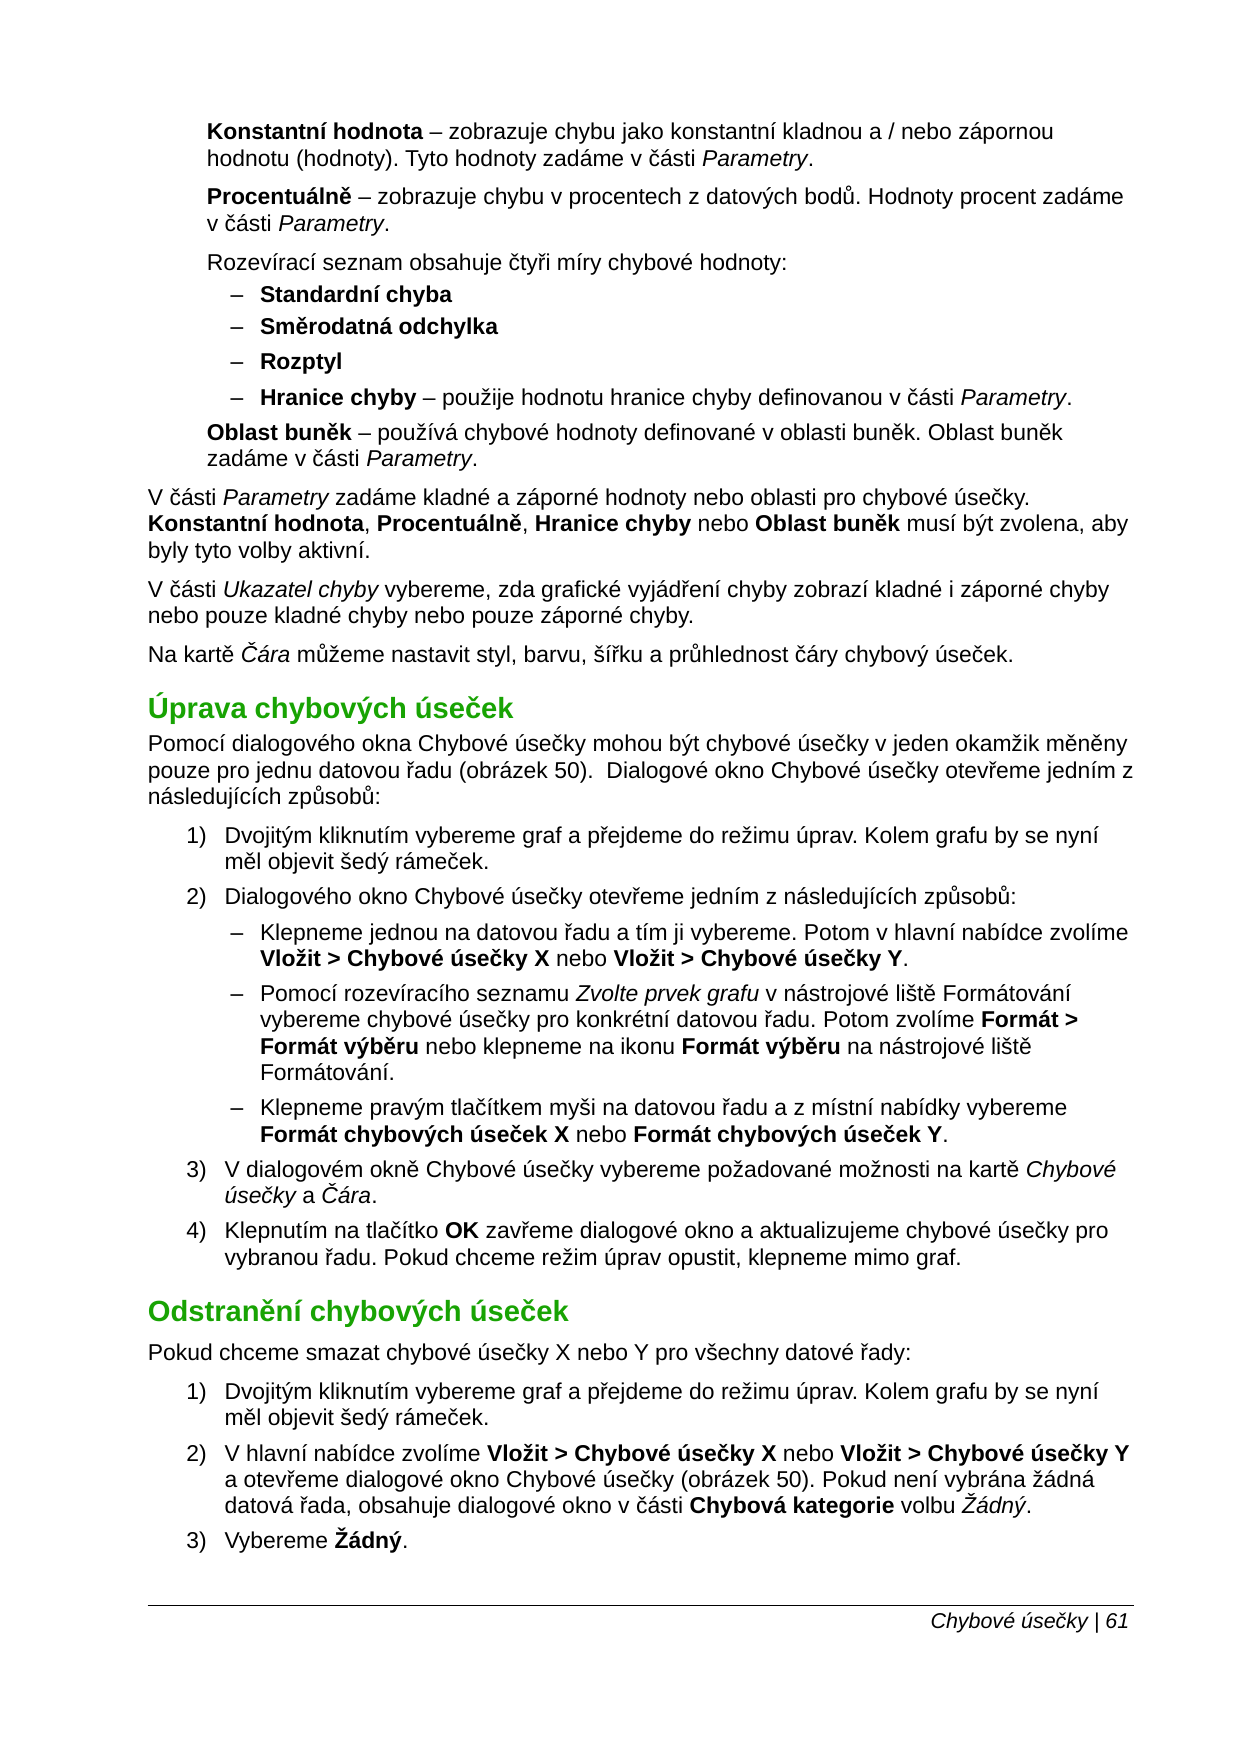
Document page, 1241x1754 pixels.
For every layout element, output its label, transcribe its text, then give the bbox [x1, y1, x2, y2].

text Rozevírací seznam obsahuje čtyři míry chybové hodnoty: [207, 248, 1134, 275]
list Klepnutím na tlačítko OK zavřeme dialogové okno a aktualizujeme chybové úsečky pro vybranou řadu. Pokud chceme režim úprav opustit, klepneme mimo graf. [207, 1217, 1134, 1270]
text Oblast buněk – používá chybové hodnoty definované v oblasti buněk. Oblast buněk zadáme v části Parametry. [207, 419, 1134, 471]
text Konstantní hodnota – zobrazuje chybu jako konstantní kladnou a / nebo zápornou hodnotu (hodnoty). Tyto hodnoty zadáme v části Parametry. [207, 118, 1134, 171]
list Klepneme jednou na datovou řadu a tím ji vybereme. Potom v hlavní nabídce zvolíme Vložit > Chybové úsečky X nebo Vložit > Chybové úsečky Y. [230, 918, 1134, 971]
list Rozptyl [230, 348, 1134, 375]
list Standardní chyba [230, 281, 1134, 307]
list Pomocí rozevíracího seznamu Zvolte prvek grafu v nástrojové liště Formátování vybereme chybové úsečky pro konkrétní datovou řadu. Potom zvolíme Formát > Formát výběru nebo klepneme na ikonu Formát výběru na nástrojové liště Formátování. [230, 980, 1134, 1086]
text V části Ukazatel chyby vybereme, zda grafické vyjádření chyby zobrazí kladné i záporné chyby nebo pouze kladné chyby nebo pouze záporné chyby. [148, 576, 1134, 628]
text Procentuálně – zobrazuje chybu v procentech z datových bodů. Hodnoty procent zadáme v části Parametry. [207, 183, 1134, 236]
list Dvojitým kliknutím vybereme graf a přejdeme do režimu úprav. Kolem grafu by se nyní měl objevit šedý rámeček. [207, 1378, 1134, 1431]
list V dialogovém okně Chybové úsečky vybereme požadované možnosti na kartě Chybové úsečky a Čára. [207, 1156, 1134, 1209]
subtitle Úprava chybových úseček [148, 691, 1134, 724]
text Na kartě Čára můžeme nastavit styl, barvu, šířku a průhlednost čáry chybový úseček. [148, 641, 1134, 667]
list Vybereme Žádný. [207, 1527, 1134, 1554]
list Směrodatná odchylka [230, 313, 1134, 339]
list Hranice chyby – použije hodnotu hranice chyby definovanou v části Parametry. [230, 383, 1134, 410]
list V hlavní nabídce zvolíme Vložit > Chybové úsečky X nebo Vložit > Chybové úsečky Y a otevřeme dialogové okno Chybové úsečky (obrázek 50). Pokud není vybrána žádná datová řada, obsahuje dialogové okno v části Chybová kategorie volbu Žádný. [207, 1439, 1134, 1519]
text Pomocí dialogového okna Chybové úsečky mohou být chybové úsečky v jeden okamžik měněny pouze pro jednu datovou řadu (obrázek 50). Dialogové okno Chybové úsečky otevřeme jedním z následujících způsobů: [148, 730, 1134, 809]
text V části Parametry zadáme kladné a záporné hodnoty nebo oblasti pro chybové úsečky. Konstantní hodnota, Procentuálně, Hranice chyby nebo Oblast buněk musí být zvolena, aby byly tyto volby aktivní. [148, 484, 1134, 563]
subtitle Odstranění chybových úseček [148, 1294, 1134, 1327]
list Klepneme pravým tlačítkem myši na datovou řadu a z místní nabídky vybereme Formát chybových úseček X nebo Formát chybových úseček Y. [230, 1094, 1134, 1147]
list Dvojitým kliknutím vybereme graf a přejdeme do režimu úprav. Kolem grafu by se nyní měl objevit šedý rámeček. [207, 822, 1134, 874]
list Dialogového okno Chybové úsečky otevřeme jedním z následujících způsobů: [207, 883, 1134, 910]
list Pokud chceme smazat chybové úsečky X nebo Y pro všechny datové řady: [148, 1339, 1134, 1366]
